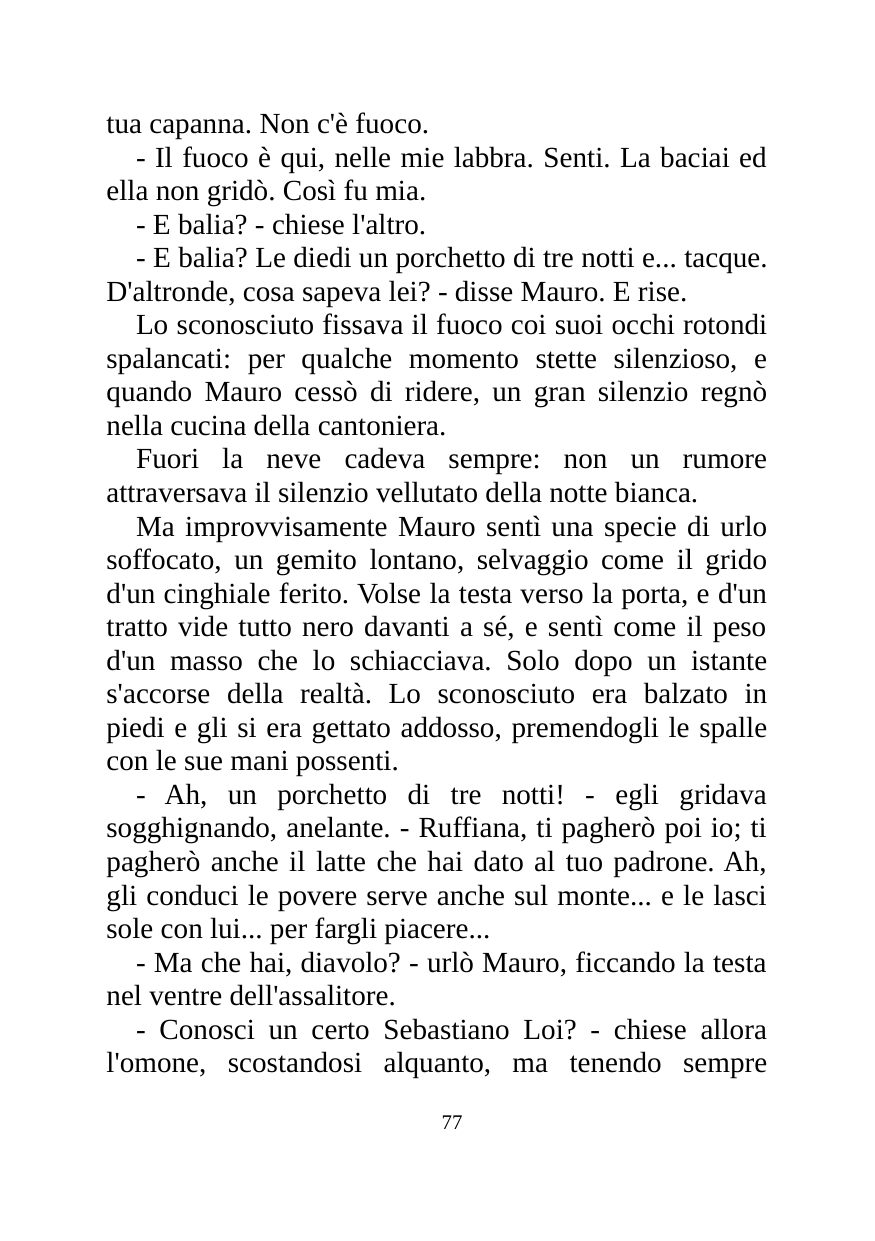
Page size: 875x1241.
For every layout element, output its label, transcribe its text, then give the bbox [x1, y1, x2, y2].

text - E balia? - chiese l'altro. [106, 207, 768, 240]
text - Ah, un porchetto di tre notti! - egli gridava sogghignando, anelante. - Ruffiana, ti pagherò poi io; ti pagherò anche il latte che hai dato al tuo padrone. Ah, gli conduci le povere serve anche sul monte... e le lasci sole con lui... per fargli piacere... [106, 777, 768, 945]
text - Conosci un certo Sebastiano Loi? - chiese allora l'omone, scostandosi alquanto, ma tenendo sempre [106, 1012, 768, 1079]
text - E balia? Le diedi un porchetto di tre notti e... tacque. D'altronde, cosa sapeva lei? - disse Mauro. E rise. [106, 240, 768, 307]
text - Il fuoco è qui, nelle mie labbra. Senti. La baciai ed ella non gridò. Così fu mia. [106, 140, 768, 207]
text Fuori la neve cadeva sempre: non un rumore attraversava il silenzio vellutato della notte bianca. [106, 442, 768, 509]
text tua capanna. Non c'è fuoco. [106, 106, 768, 140]
text Lo sconosciuto fissava il fuoco coi suoi occhi rotondi spalancati: per qualche momento stette silenzioso, e quando Mauro cessò di ridere, un gran silenzio regnò nella cucina della cantoniera. [106, 307, 768, 442]
text Ma improvvisamente Mauro sentì una specie di urlo soffocato, un gemito lontano, selvaggio come il grido d'un cinghiale ferito. Volse la testa verso la porta, e d'un tratto vide tutto nero davanti a sé, e sentì come il peso d'un masso che lo schiacciava. Solo dopo un istante s'accorse della realtà. Lo sconosciuto era balzato in piedi e gli si era gettato addosso, premendogli le spalle con le sue mani possenti. [106, 509, 768, 777]
text - Ma che hai, diavolo? - urlò Mauro, ficcando la testa nel ventre dell'assalitore. [106, 945, 768, 1012]
